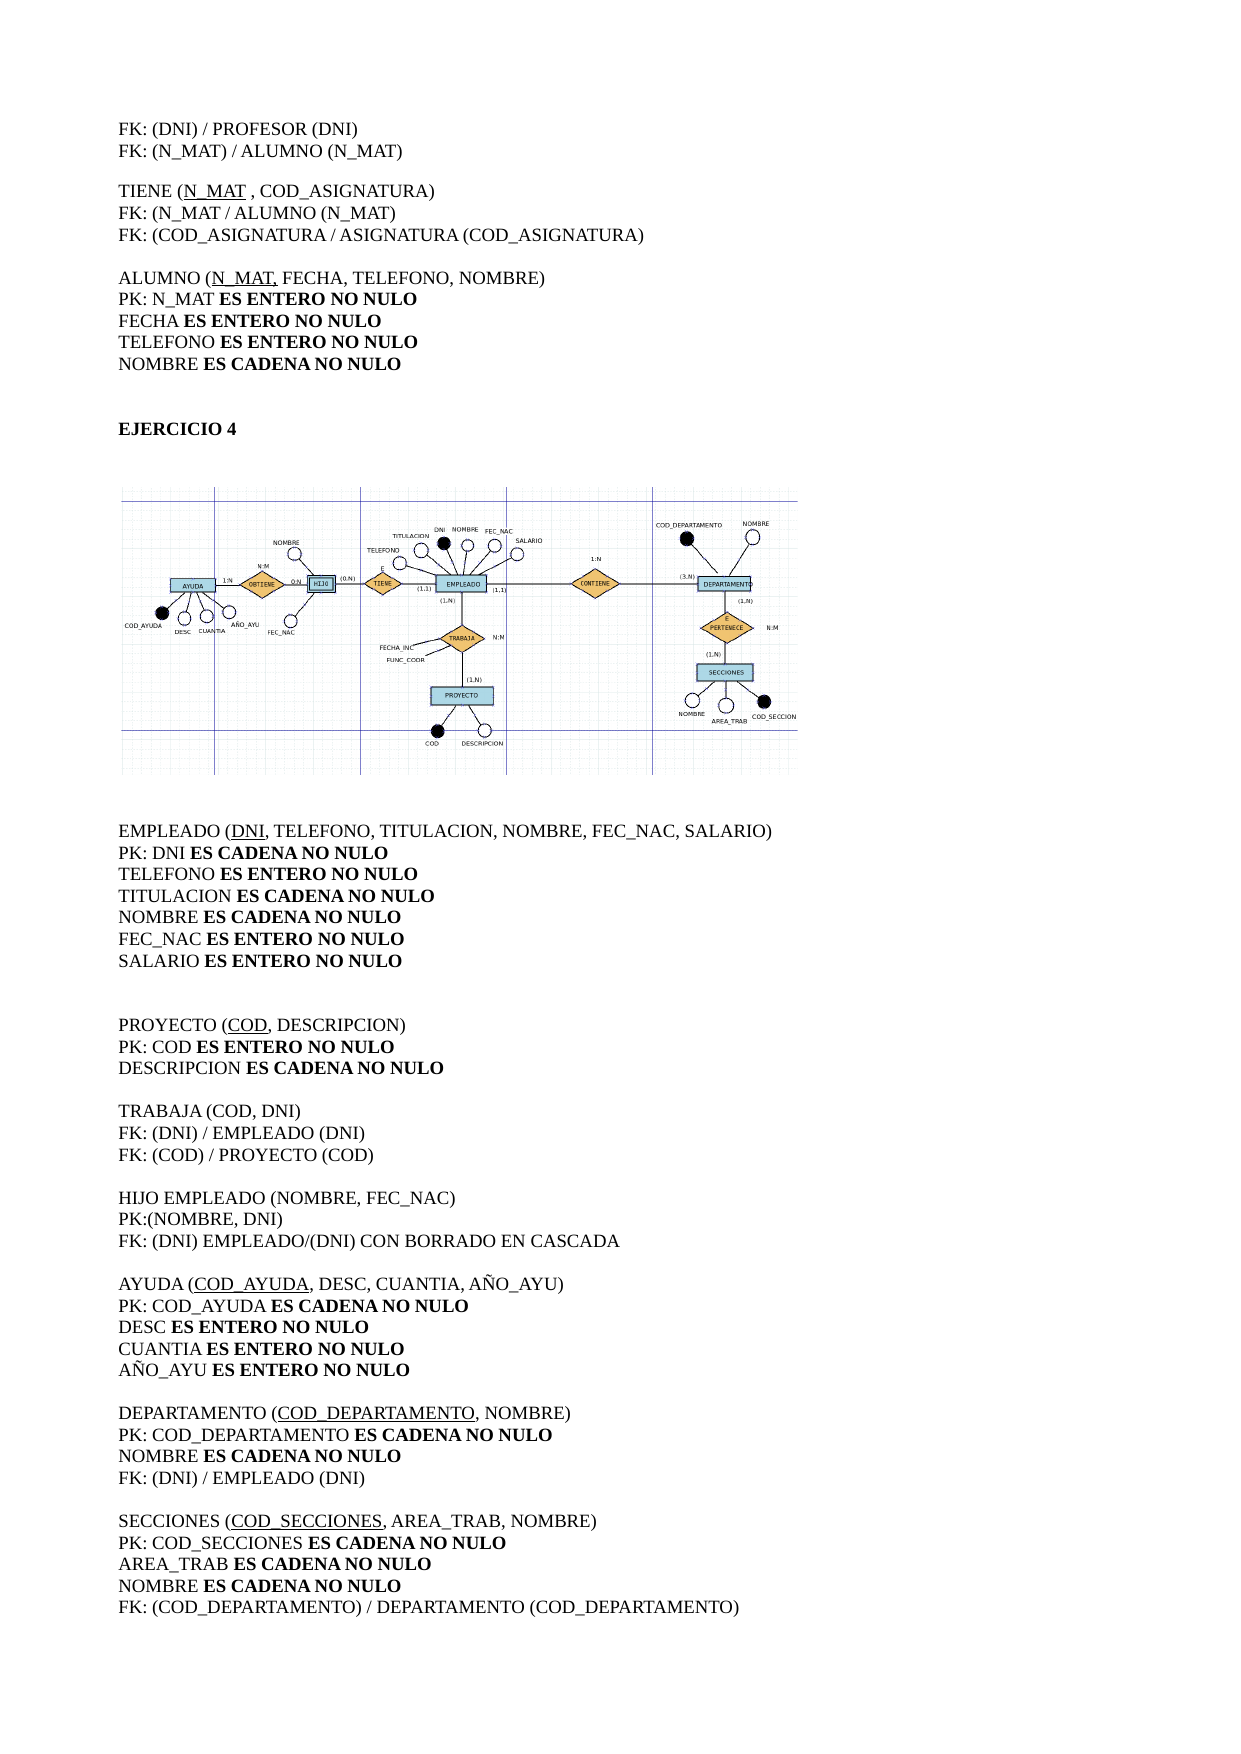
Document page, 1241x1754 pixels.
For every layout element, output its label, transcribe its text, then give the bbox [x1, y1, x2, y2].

text EJERCICIO 4 [118, 418, 1122, 439]
text FK: (DNI) / PROFESOR (DNI) [118, 118, 1122, 140]
text AÑO_AYU ES ENTERO NO NULO [118, 1359, 1122, 1381]
text TRABAJA (COD, DNI) [118, 1100, 1122, 1122]
text FK: (N_MAT) / ALUMNO (N_MAT) [118, 140, 1122, 161]
text PK: DNI ES CADENA NO NULO [118, 842, 1122, 863]
text PK: COD_AYUDA ES CADENA NO NULO [118, 1294, 1122, 1316]
text DEPARTAMENTO (COD_DEPARTAMENTO, NOMBRE) [118, 1402, 1122, 1424]
text DESCRIPCION ES CADENA NO NULO [118, 1057, 1122, 1079]
text HIJO EMPLEADO (NOMBRE, FEC_NAC) [118, 1187, 1122, 1208]
text PK: COD_SECCIONES ES CADENA NO NULO [118, 1532, 1122, 1553]
text TITULACION ES CADENA NO NULO [118, 885, 1122, 906]
text DESC ES ENTERO NO NULO [118, 1316, 1122, 1338]
text NOMBRE ES CADENA NO NULO [118, 906, 1122, 928]
text FK: (COD_ASIGNATURA / ASIGNATURA (COD_ASIGNATURA) [118, 223, 1122, 245]
picture [121, 487, 798, 775]
text FECHA ES ENTERO NO NULO [118, 310, 1122, 331]
text PK:(NOMBRE, DNI) [118, 1208, 1122, 1230]
text ALUMNO (N_MAT, FECHA, TELEFONO, NOMBRE) [118, 267, 1122, 288]
text PK: COD ES ENTERO NO NULO [118, 1036, 1122, 1057]
text FK: (N_MAT / ALUMNO (N_MAT) [118, 202, 1122, 223]
text AREA_TRAB ES CADENA NO NULO [118, 1553, 1122, 1575]
text FK: (DNI) / EMPLEADO (DNI) [118, 1467, 1122, 1488]
text SALARIO ES ENTERO NO NULO [118, 949, 1122, 971]
text TIENE (N_MAT , COD_ASIGNATURA) [118, 180, 1122, 202]
text CUANTIA ES ENTERO NO NULO [118, 1338, 1122, 1359]
text EMPLEADO (DNI, TELEFONO, TITULACION, NOMBRE, FEC_NAC, SALARIO) [118, 820, 1122, 842]
text NOMBRE ES CADENA NO NULO [118, 1445, 1122, 1467]
text FEC_NAC ES ENTERO NO NULO [118, 928, 1122, 949]
text FK: (DNI) / EMPLEADO (DNI) [118, 1122, 1122, 1143]
text AYUDA (COD_AYUDA, DESC, CUANTIA, AÑO_AYU) [118, 1273, 1122, 1294]
text PK: COD_DEPARTAMENTO ES CADENA NO NULO [118, 1424, 1122, 1445]
text NOMBRE ES CADENA NO NULO [118, 1575, 1122, 1596]
text FK: (DNI) EMPLEADO/(DNI) CON BORRADO EN CASCADA [118, 1230, 1122, 1251]
text PROYECTO (COD, DESCRIPCION) [118, 1014, 1122, 1036]
text TELEFONO ES ENTERO NO NULO [118, 863, 1122, 885]
text PK: N_MAT ES ENTERO NO NULO [118, 288, 1122, 310]
text FK: (COD) / PROYECTO (COD) [118, 1143, 1122, 1165]
text SECCIONES (COD_SECCIONES, AREA_TRAB, NOMBRE) [118, 1510, 1122, 1532]
text NOMBRE ES CADENA NO NULO [118, 353, 1122, 374]
text FK: (COD_DEPARTAMENTO) / DEPARTAMENTO (COD_DEPARTAMENTO) [118, 1596, 1122, 1618]
text TELEFONO ES ENTERO NO NULO [118, 331, 1122, 353]
